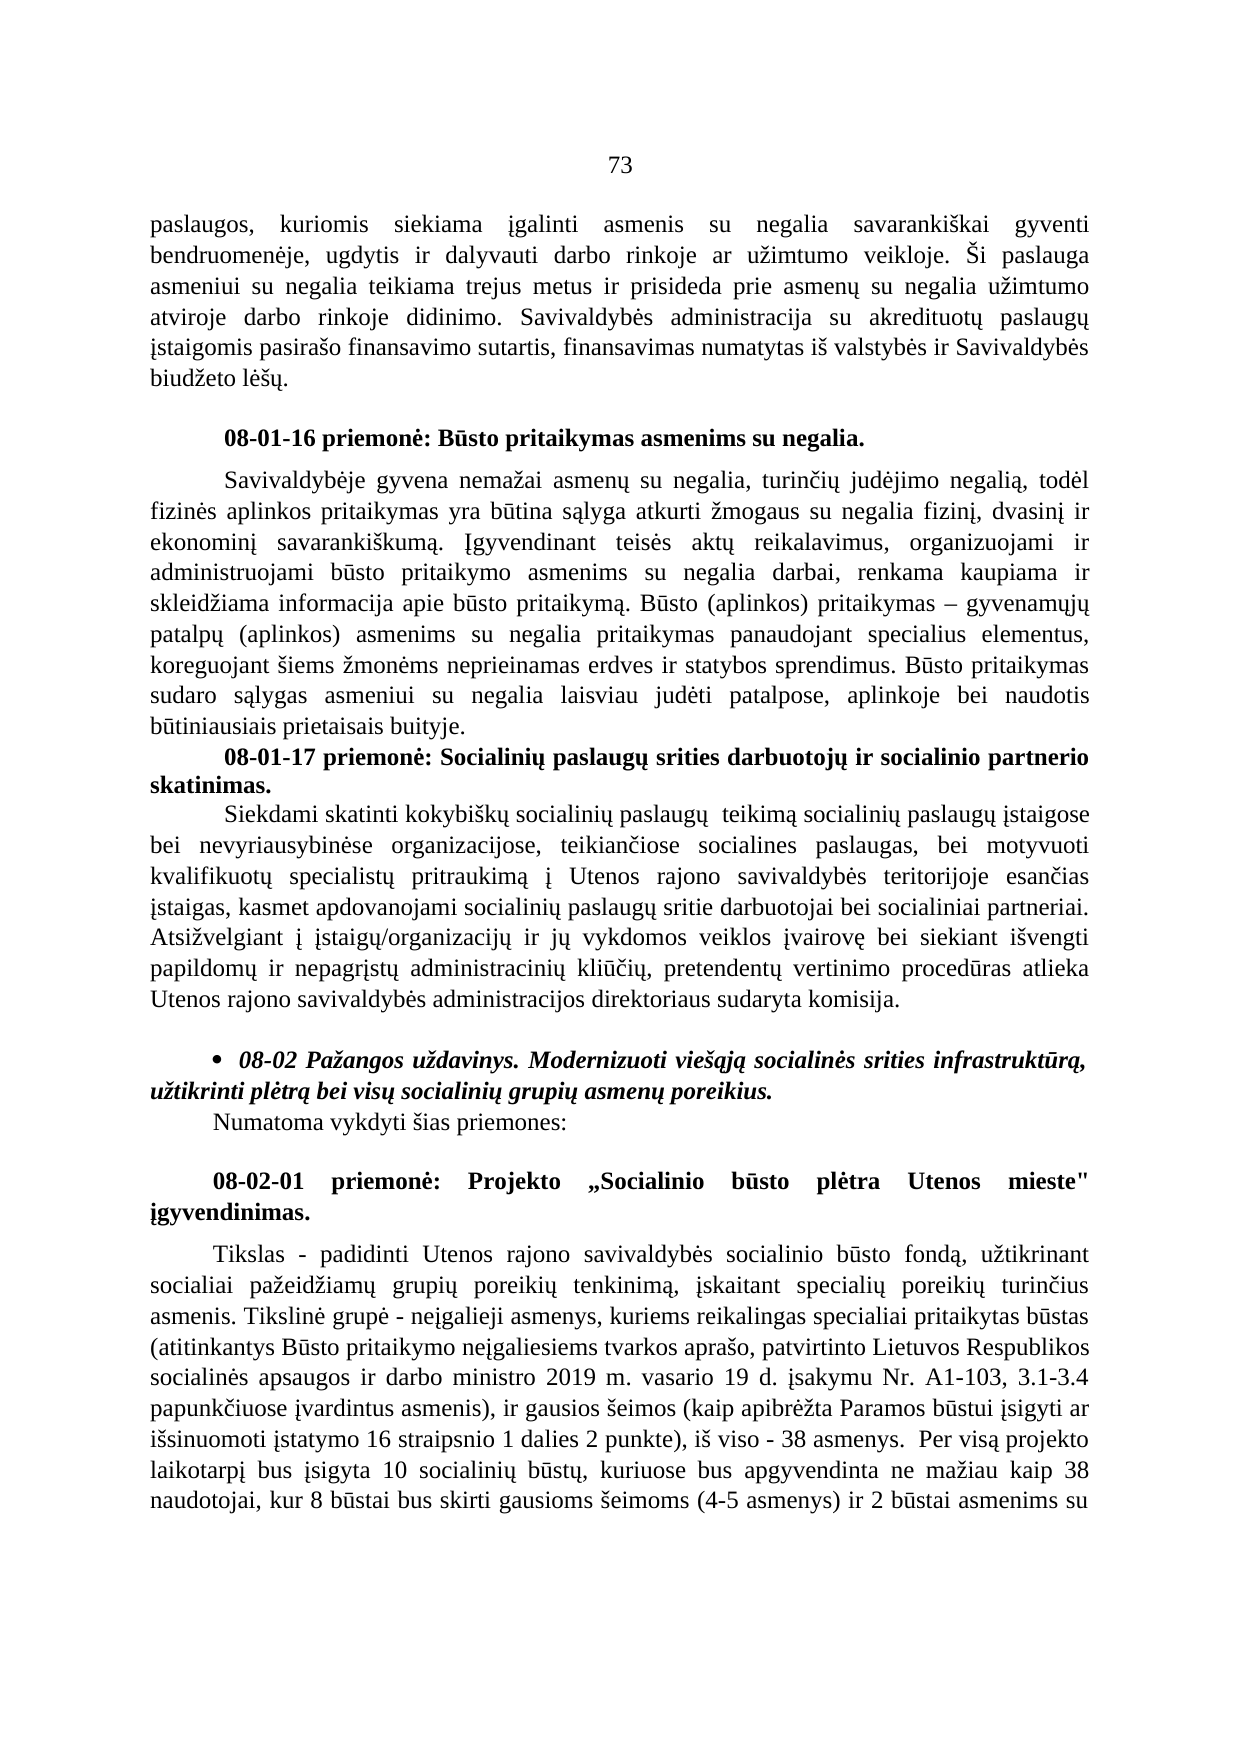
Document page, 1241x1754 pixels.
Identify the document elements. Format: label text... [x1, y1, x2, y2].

text  08-02 Pažangos uždavinys. Modernizuoti viešąją socialinės srities infrastruktūrą, užtikrinti plėtrą bei visų socialinių grupių asmenų poreikius. [150, 1045, 1090, 1105]
text 08-01-17 priemonė: Socialinių paslaugų srities darbuotojų ir socialinio partnerio skatinimas. [150, 742, 1090, 799]
text Tikslas - padidinti Utenos rajono savivaldybės socialinio būsto fondą, užtikrinant socialiai pažeidžiamų grupių poreikių tenkinimą, įskaitant specialių poreikių turinčius asmenis. Tikslinė grupė - neįgalieji asmenys, kuriems reikalingas specialiai pritaikytas būstas (atitinkantys Būsto pritaikymo neįgaliesiems tvarkos aprašo, patvirtinto Lietuvos Respublikos socialinės apsaugos ir darbo ministro 2019 m. vasario 19 d. įsakymu Nr. A1-103, 3.1-3.4 papunkčiuose įvardintus asmenis), ir gausios šeimos (kaip apibrėžta Paramos būstui įsigyti ar išsinuomoti įstatymo 16 straipsnio 1 dalies 2 punkte), iš viso - 38 asmenys. Per visą projekto laikotarpį bus įsigyta 10 socialinių būstų, kuriuose bus apgyvendinta ne mažiau kaip 38 naudotojai, kur 8 būstai bus skirti gausioms šeimoms (4-5 asmenys) ir 2 būstai asmenims su [150, 1239, 1090, 1514]
text 08-02-01 priemonė: Projekto „Socialinio būsto plėtra Utenos mieste" įgyvendinimas. [150, 1166, 1090, 1226]
text Siekdami skatinti kokybiškų socialinių paslaugų teikimą socialinių paslaugų įstaigose bei nevyriausybinėse organizacijose, teikiančiose socialines paslaugas, bei motyvuoti kvalifikuotų specialistų pritraukimą į Utenos rajono savivaldybės teritorijoje esančias įstaigas, kasmet apdovanojami socialinių paslaugų sritie darbuotojai bei socialiniai partneriai. Atsižvelgiant į įstaigų/organizacijų ir jų vykdomos veiklos įvairovę bei siekiant išvengti papildomų ir nepagrįstų administracinių kliūčių, pretendentų vertinimo procedūras atlieka Utenos rajono savivaldybės administracijos direktoriaus sudaryta komisija. [150, 799, 1090, 1012]
text Numatoma vykdyti šias priemones: [213, 1107, 1090, 1135]
text 08-01-16 priemonė: Būsto pritaikymas asmenims su negalia. [150, 423, 1090, 451]
text paslaugos, kuriomis siekiama įgalinti asmenis su negalia savarankiškai gyventi bendruomenėje, ugdytis ir dalyvauti darbo rinkoje ar užimtumo veikloje. Ši paslauga asmeniui su negalia teikiama trejus metus ir prisideda prie asmenų su negalia užimtumo atviroje darbo rinkoje didinimo. Savivaldybės administracija su akredituotų paslaugų įstaigomis pasirašo finansavimo sutartis, finansavimas numatytas iš valstybės ir Savivaldybės biudžeto lėšų. [150, 209, 1090, 392]
text Savivaldybėje gyvena nemažai asmenų su negalia, turinčių judėjimo negalią, todėl fizinės aplinkos pritaikymas yra būtina sąlyga atkurti žmogaus su negalia fizinį, dvasinį ir ekonominį savarankiškumą. Įgyvendinant teisės aktų reikalavimus, organizuojami ir administruojami būsto pritaikymo asmenims su negalia darbai, renkama kaupiama ir skleidžiama informacija apie būsto pritaikymą. Būsto (aplinkos) pritaikymas – gyvenamųjų patalpų (aplinkos) asmenims su negalia pritaikymas panaudojant specialius elementus, koreguojant šiems žmonėms neprieinamas erdves ir statybos sprendimus. Būsto pritaikymas sudaro sąlygas asmeniui su negalia laisviau judėti patalpose, aplinkoje bei naudotis būtiniausiais prietaisais buityje. [150, 465, 1090, 740]
